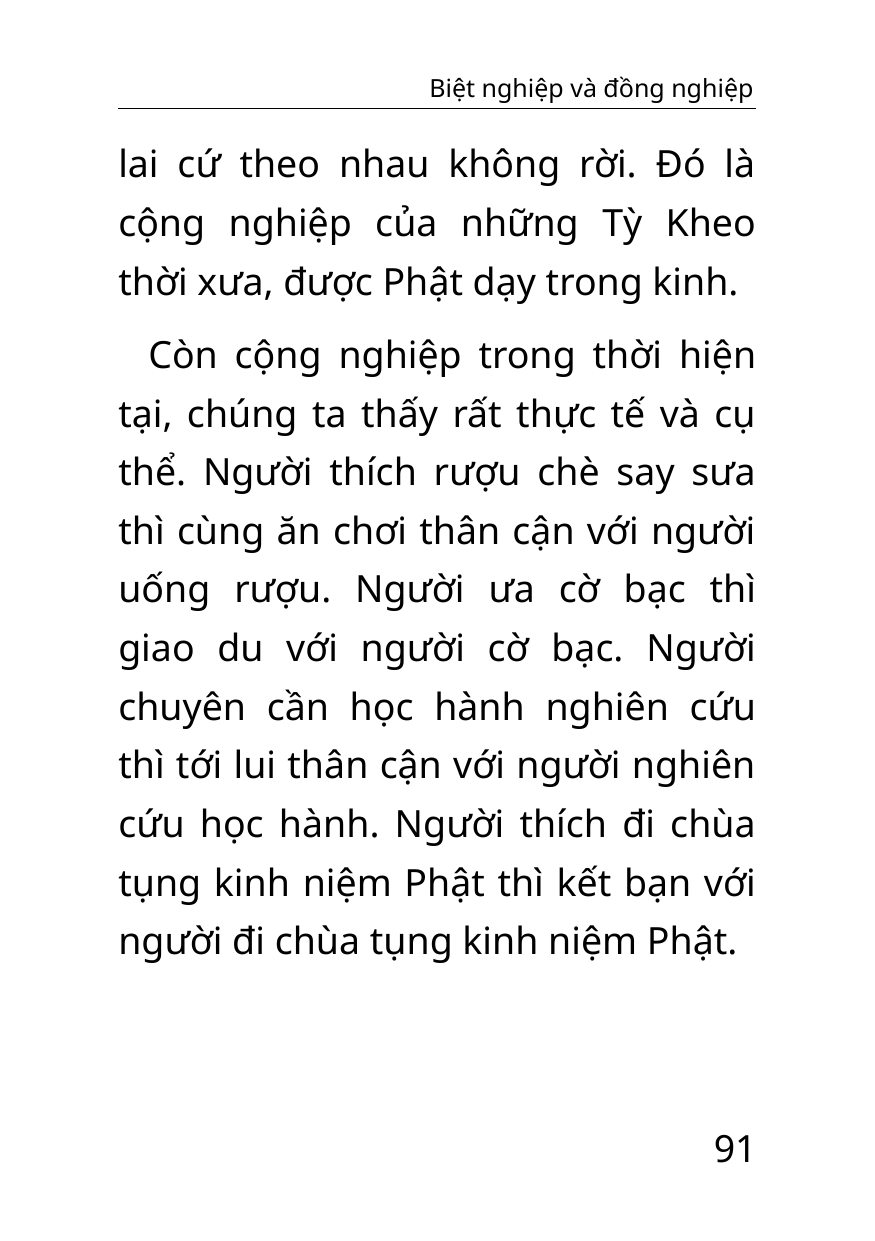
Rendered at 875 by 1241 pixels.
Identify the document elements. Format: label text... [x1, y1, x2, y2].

text Còn cộng nghiệp trong thời hiện tại, chúng ta thấy rất thực tế và cụ thể. Người thích rượu chè say sưa thì cùng ăn chơi thân cận với người uống rượu. Người ưa cờ bạc thì giao du với người cờ bạc. Người chuyên cần học hành nghiên cứu thì tới lui thân cận với người nghiên cứu học hành. Người thích đi chùa tụng kinh niệm Phật thì kết bạn với người đi chùa tụng kinh niệm Phật. [118, 328, 756, 966]
text lai cứ theo nhau không rời. Đó là cộng nghiệp của những Tỳ Kheo thời xưa, được Phật dạy trong kinh. [118, 138, 756, 306]
